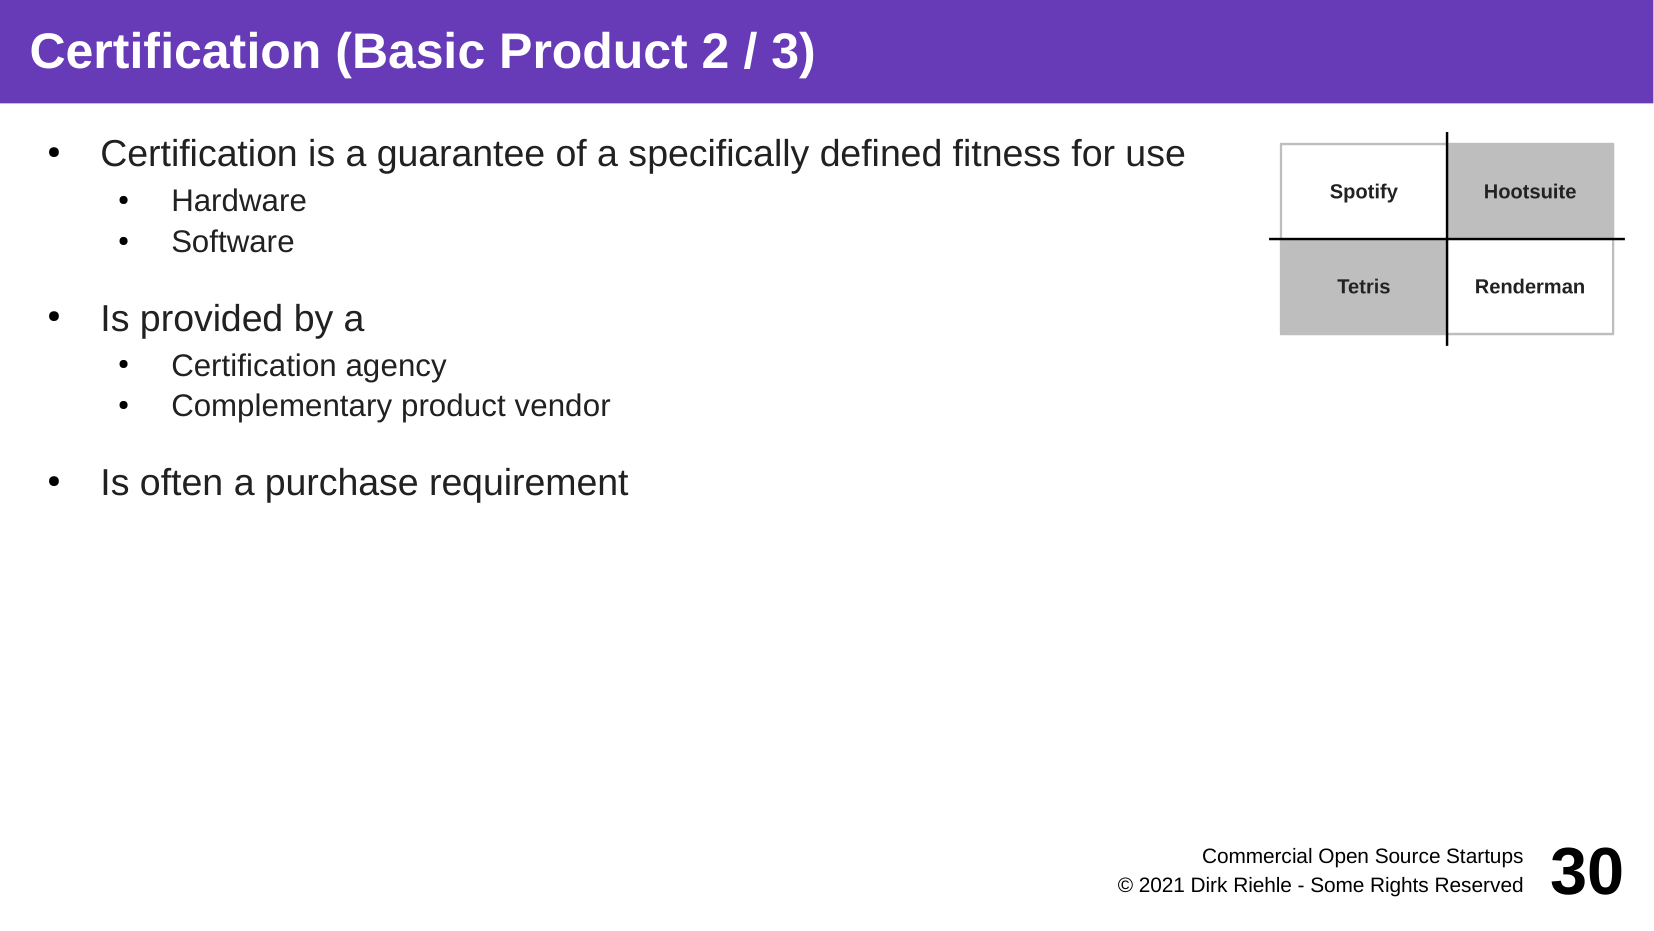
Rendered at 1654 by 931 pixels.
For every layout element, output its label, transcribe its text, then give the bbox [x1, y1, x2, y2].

title Certification (Basic Product 2 / 3) [0, 0, 1654, 104]
list Certification is a guarantee of a specifically defined fitness for use Hardware Software Is provided by a Certification agency Complementary product vendor Is often a purchase requirement [29, 132, 1625, 813]
picture [1269, 132, 1625, 346]
